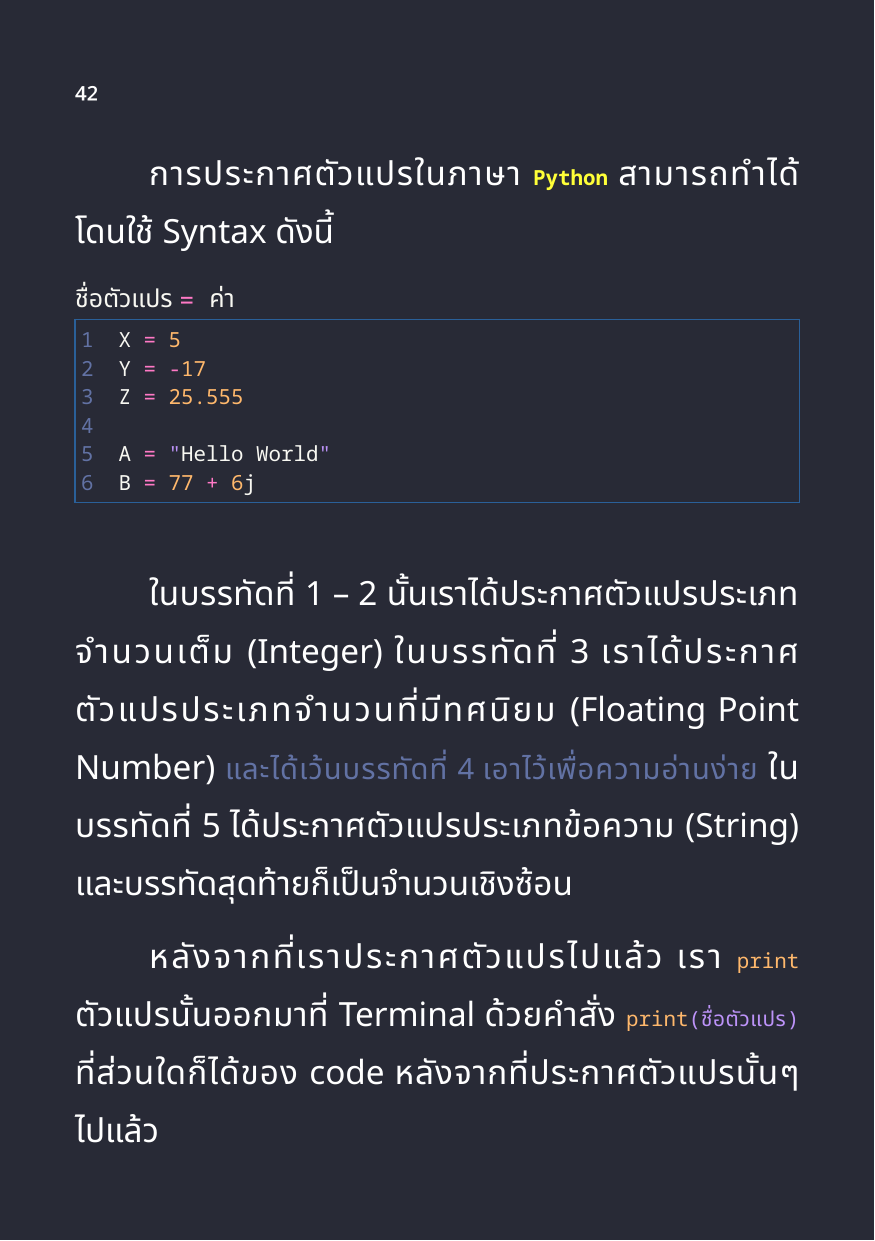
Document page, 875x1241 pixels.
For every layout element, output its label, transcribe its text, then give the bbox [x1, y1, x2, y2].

text หลังจากที่เราประกาศตัวแปรไปแล้ว เรา print ตัวแปรนั้นออกมาที่ Terminal ด้วยคำสั่ง print(ชื่อตัวแปร) ที่ส่วนใดก็ได้ของ code หลังจากที่ประกาศตัวแปรนั้นๆ ไปแล้ว [75, 933, 799, 1158]
text ชื่อตัวแปร = ค่า [75, 281, 799, 319]
text ในบรรทัดที่ 1 – 2 นั้นเราได้ประกาศตัวแปรประเภทจำนวนเต็ม (Integer) ในบรรทัดที่ 3 เราได้ประกาศตัวแปรประเภทจำนวนที่มีทศนิยม (Floating Point Number) และได้เว้นบรรทัดที่ 4 เอาไว้เพื่อความอ่านง่าย ในบรรทัดที่ 5 ได้ประกาศตัวแปรประเภทข้อความ (String) และบรรทัดสุดท้ายก็เป็นจำนวนเชิงซ้อน [75, 570, 799, 911]
table_header 1 X = 5 2 Y = -17 3 Z = 25.555 4 5 A = "Hello World" 6 B = 77 + 6j [76, 320, 799, 502]
text การประกาศตัวแปรในภาษา Python สามารถทำได้โดนใช้ Syntax ดังนี้ [75, 150, 799, 259]
